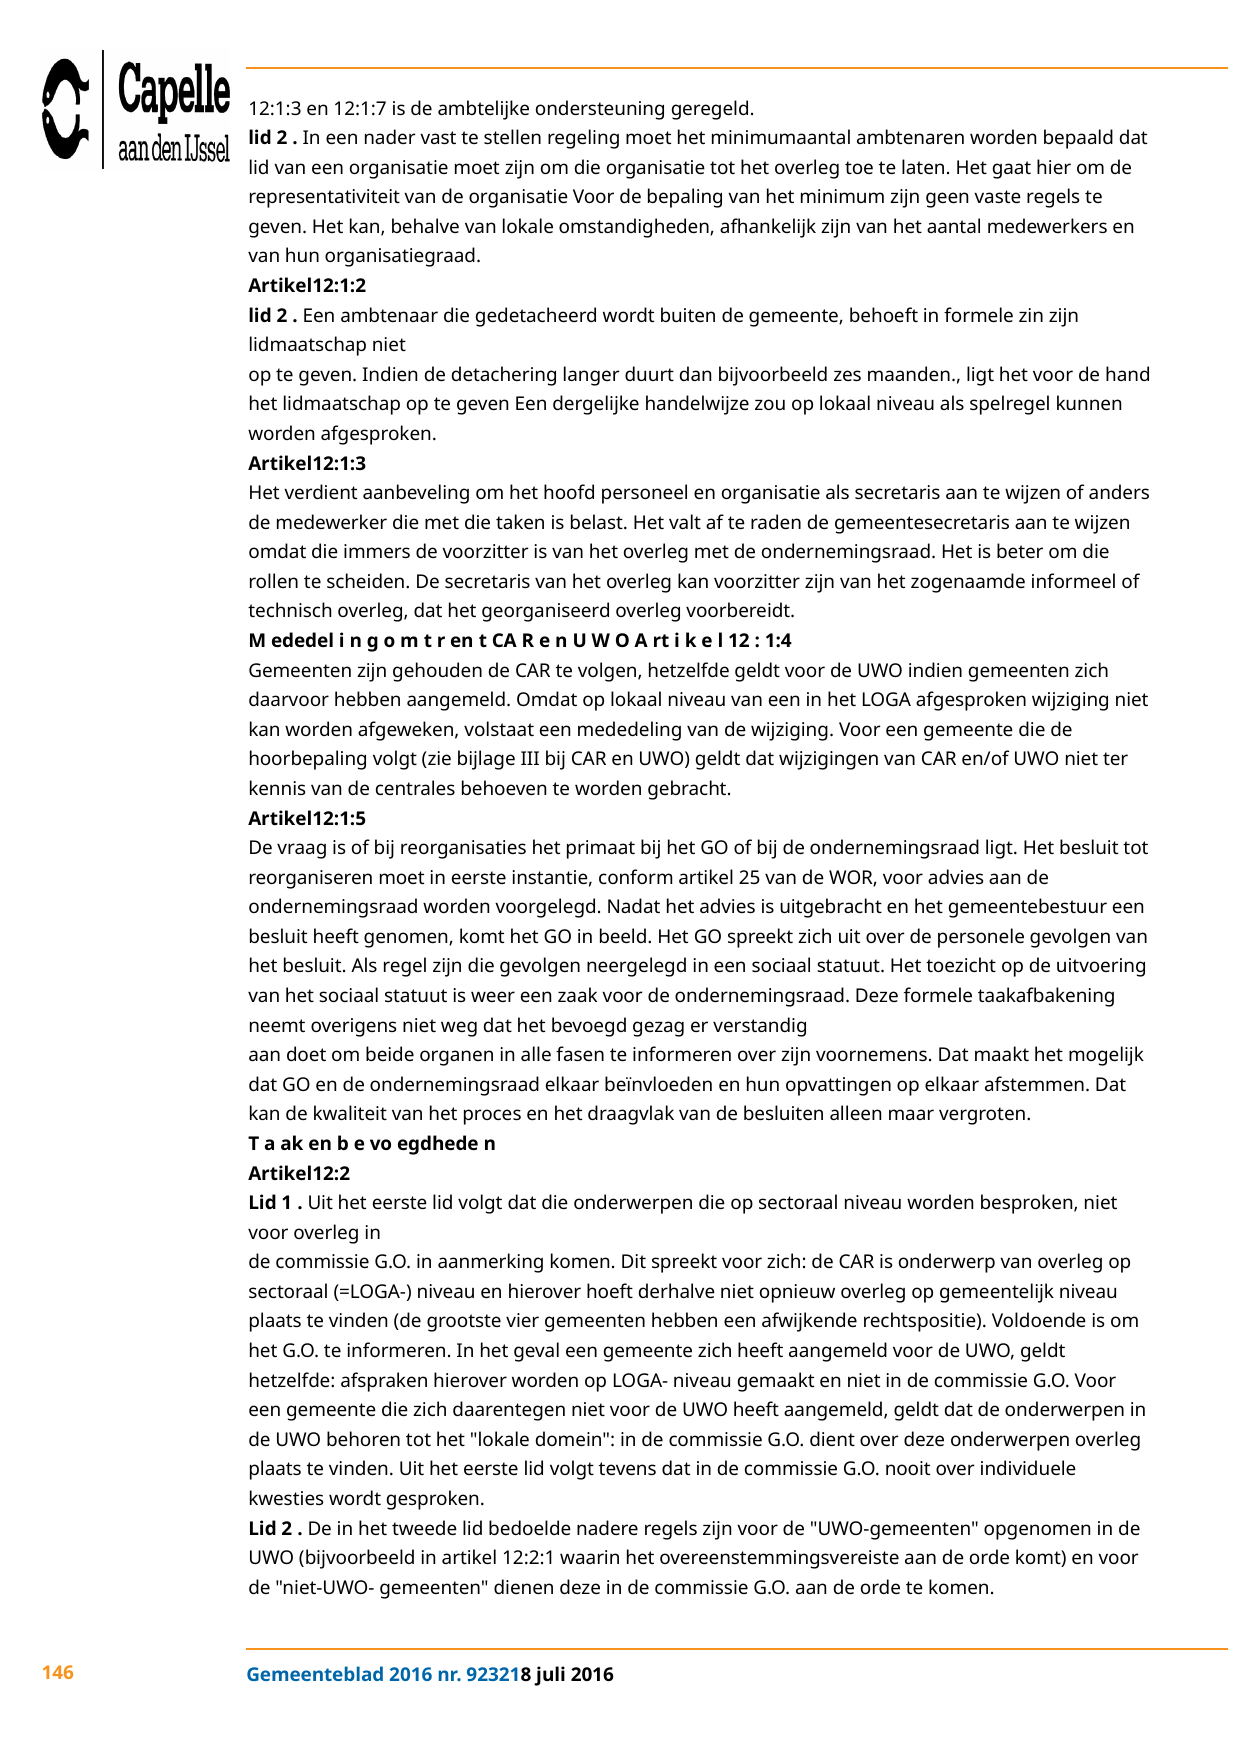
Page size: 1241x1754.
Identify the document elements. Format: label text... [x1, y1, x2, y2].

text lid 2 . Een ambtenaar die gedetacheerd wordt buiten de gemeente, behoeft in formele zin zijn lidmaatschap niet [248, 302, 1152, 357]
text M ededel i n g o m t r en t CA R e n U W O A rt i k e l 12 : 1:4 [248, 627, 1152, 653]
text Lid 2 . De in het tweede lid bedoelde nadere regels zijn voor de "UWO-gemeenten" opgenomen in de UWO (bijvoorbeeld in artikel 12:2:1 waarin het overeenstemmingsvereiste aan de orde komt) en voor de "niet-UWO- gemeenten" dienen deze in de commissie G.O. aan de orde te komen. [248, 1515, 1152, 1600]
text Artikel12:1:5 [248, 805, 1152, 831]
text Artikel12:1:3 [248, 450, 1152, 476]
text Gemeenten zijn gehouden de CAR te volgen, hetzelfde geldt voor de UWO indien gemeenten zich daarvoor hebben aangemeld. Omdat op lokaal niveau van een in het LOGA afgesproken wijziging niet kan worden afgeweken, volstaat een mededeling van de wijziging. Voor een gemeente die de hoorbepaling volgt (zie bijlage III bij CAR en UWO) geldt dat wijzigingen van CAR en/of UWO niet ter kennis van de centrales behoeven te worden gebracht. [248, 657, 1152, 801]
text Lid 1 . Uit het eerste lid volgt dat die onderwerpen die op sectoraal niveau worden besproken, niet voor overleg in [248, 1189, 1152, 1245]
text aan doet om beide organen in alle fasen te informeren over zijn voornemens. Dat maakt het mogelijk dat GO en de ondernemingsraad elkaar beïnvloeden en hun opvattingen op elkaar afstemmen. Dat kan de kwaliteit van het proces en het draagvlak van de besluiten alleen maar vergroten. [248, 1041, 1152, 1126]
text de commissie G.O. in aanmerking komen. Dit spreekt voor zich: de CAR is onderwerp van overleg op sectoraal (=LOGA-) niveau en hierover hoeft derhalve niet opnieuw overleg op gemeentelijk niveau plaats te vinden (de grootste vier gemeenten hebben een afwijkende rechtspositie). Voldoende is om het G.O. te informeren. In het geval een gemeente zich heeft aangemeld voor de UWO, geldt hetzelfde: afspraken hierover worden op LOGA- niveau gemaakt en niet in de commissie G.O. Voor een gemeente die zich daarentegen niet voor de UWO heeft aangemeld, geldt dat de onderwerpen in de UWO behoren tot het "lokale domein": in de commissie G.O. dient over deze onderwerpen overleg plaats te vinden. Uit het eerste lid volgt tevens dat in de commissie G.O. nooit over individuele kwesties wordt gesproken. [248, 1248, 1152, 1511]
text 12:1:3 en 12:1:7 is de ambtelijke ondersteuning geregeld. [248, 95, 1152, 121]
text T a ak en b e vo egdhede n [248, 1130, 1152, 1156]
text Artikel12:2 [248, 1160, 1152, 1186]
text Het verdient aanbeveling om het hoofd personeel en organisatie als secretaris aan te wijzen of anders de medewerker die met die taken is belast. Het valt af te raden de gemeentesecretaris aan te wijzen omdat die immers de voorzitter is van het overleg met de ondernemingsraad. Het is beter om die rollen te scheiden. De secretaris van het overleg kan voorzitter zijn van het zogenaamde informeel of technisch overleg, dat het georganiseerd overleg voorbereidt. [248, 479, 1152, 623]
text lid 2 . In een nader vast te stellen regeling moet het minimumaantal ambtenaren worden bepaald dat lid van een organisatie moet zijn om die organisatie tot het overleg toe te laten. Het gaat hier om de representativiteit van de organisatie Voor de bepaling van het minimum zijn geen vaste regels te geven. Het kan, behalve van lokale omstandigheden, afhankelijk zijn van het aantal medewerkers en van hun organisatiegraad. [248, 124, 1152, 268]
text op te geven. Indien de detachering langer duurt dan bijvoorbeeld zes maanden., ligt het voor de hand het lidmaatschap op te geven Een dergelijke handelwijze zou op lokaal niveau als spelregel kunnen worden afgesproken. [248, 361, 1152, 446]
text Artikel12:1:2 [248, 272, 1152, 298]
text De vraag is of bij reorganisaties het primaat bij het GO of bij de ondernemingsraad ligt. Het besluit tot reorganiseren moet in eerste instantie, conform artikel 25 van de WOR, voor advies aan de ondernemingsraad worden voorgelegd. Nadat het advies is uitgebracht en het gemeentebestuur een besluit heeft genomen, komt het GO in beeld. Het GO spreekt zich uit over de personele gevolgen van het besluit. Als regel zijn die gevolgen neergelegd in een sociaal statuut. Het toezicht op de uitvoering van het sociaal statuut is weer een zaak voor de ondernemingsraad. Deze formele taakafbakening neemt overigens niet weg dat het bevoegd gezag er verstandig [248, 834, 1152, 1038]
picture [41, 47, 231, 172]
